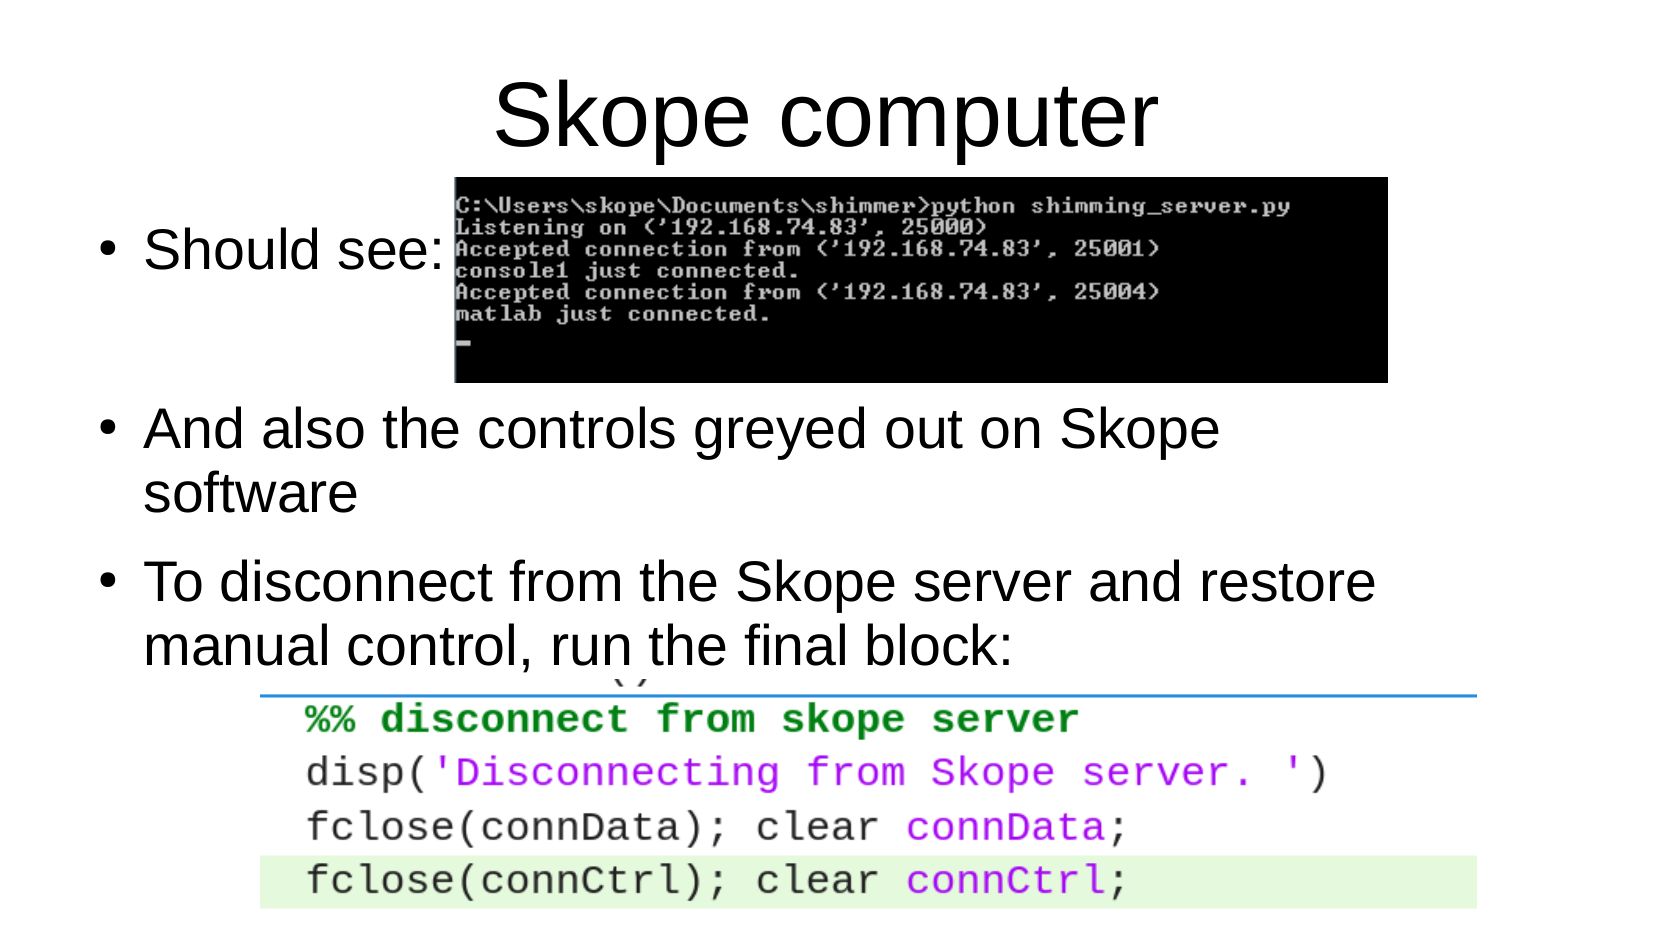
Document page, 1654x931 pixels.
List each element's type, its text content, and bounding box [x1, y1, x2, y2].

picture [260, 679, 1477, 923]
title Skope computer [82, 37, 1571, 193]
list Should see: And also the controls greyed out on Skope software To disconnect from the Skope server and restore manual control, run the final block: [82, 217, 1388, 680]
picture [453, 177, 1388, 383]
